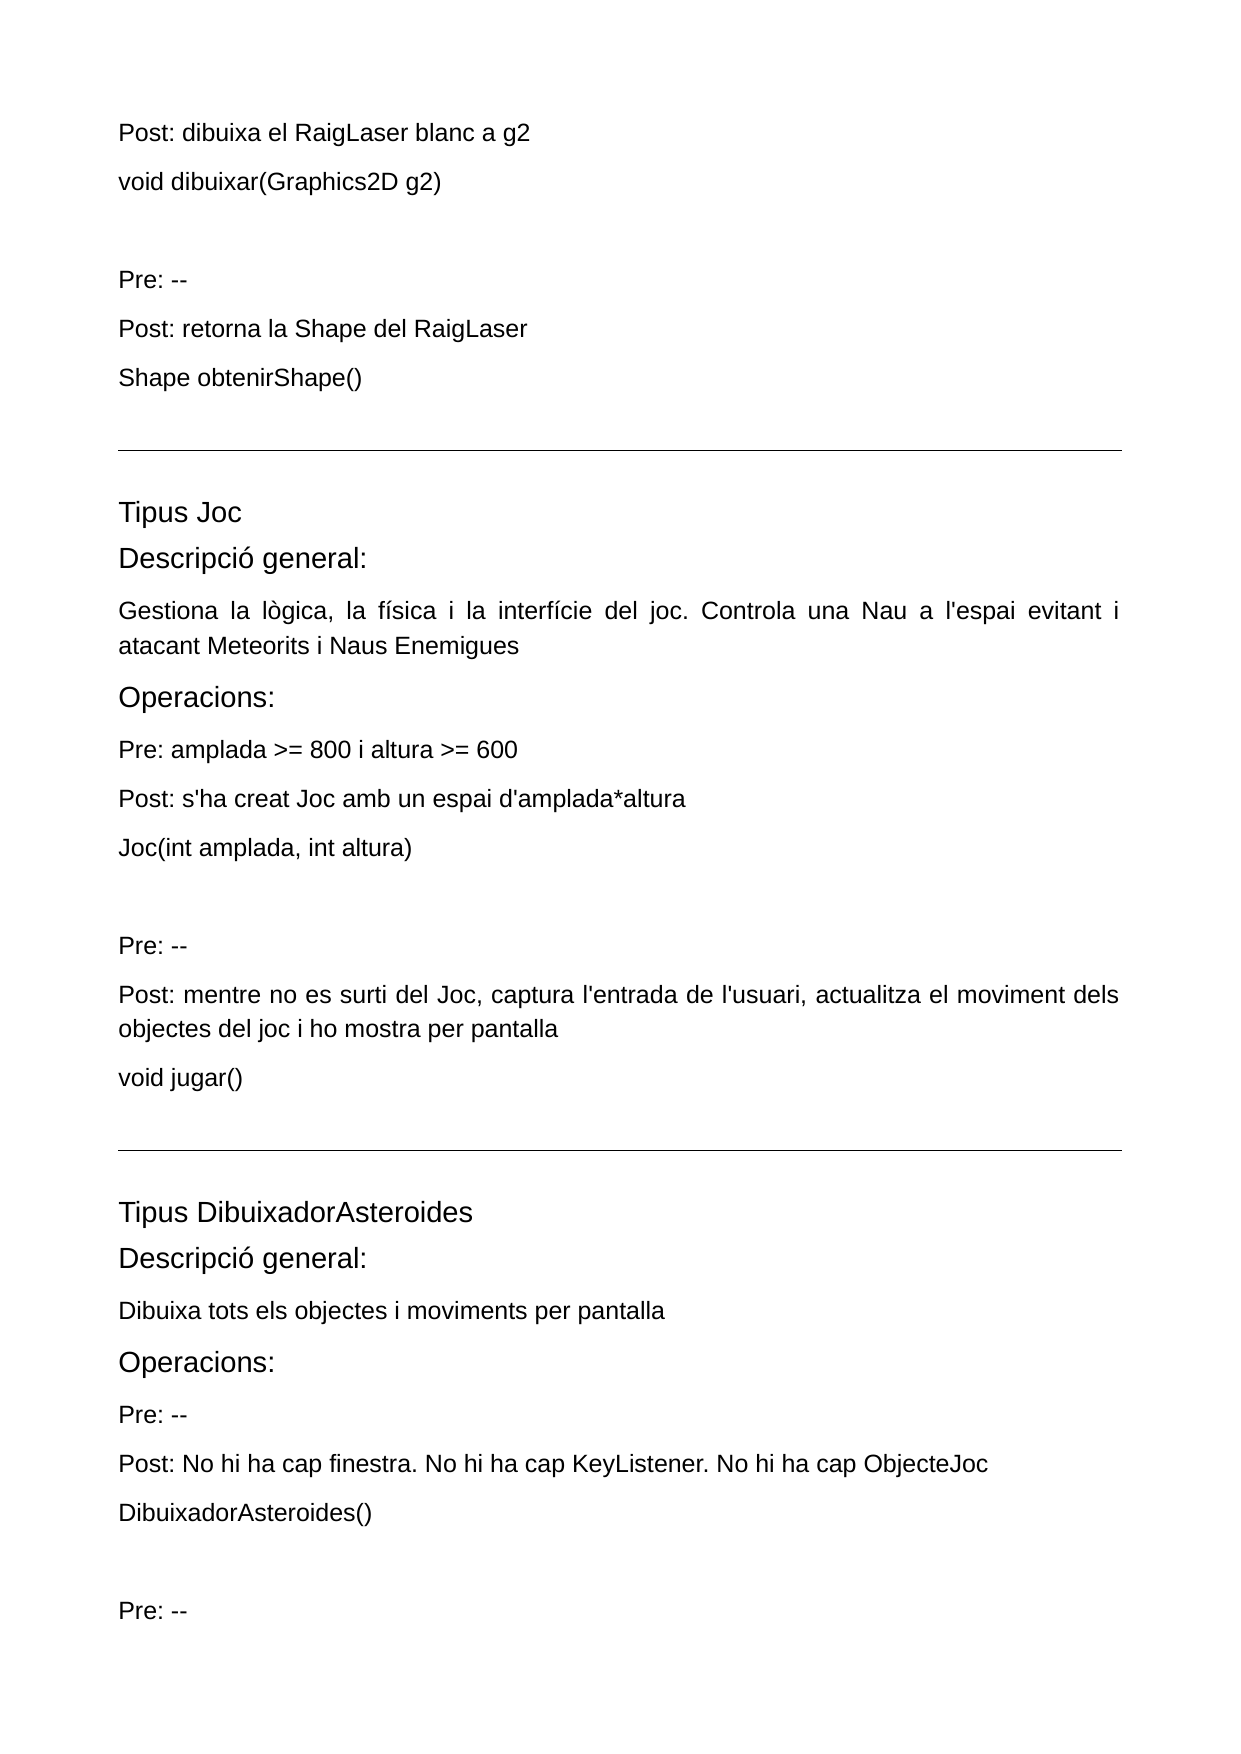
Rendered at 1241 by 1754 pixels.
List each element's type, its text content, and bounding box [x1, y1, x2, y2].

text void jugar() [118, 1063, 1122, 1092]
text Joc(int amplada, int altura) [118, 833, 1122, 861]
text Operacions: [118, 1345, 1122, 1379]
text Operacions: [118, 680, 1122, 713]
text Post: mentre no es surti del Joc, captura l'entrada de l'usuari, actualitza el moviment dels objectes del joc i ho mostra per pantalla [118, 980, 1122, 1043]
text Pre: -- [118, 265, 1122, 294]
text void dibuixar(Graphics2D g2) [118, 167, 1122, 196]
text Gestiona la lògica, la física i la interfície del joc. Controla una Nau a l'espai evitant i atacant Meteorits i Naus Enemigues [118, 596, 1122, 659]
text DibuixadorAsteroides() [118, 1498, 1122, 1527]
text Post: s'ha creat Joc amb un espai d'amplada*altura [118, 784, 1122, 812]
text Pre: -- [118, 931, 1122, 959]
text Pre: -- [118, 1596, 1122, 1625]
text Descripció general: [118, 541, 1122, 575]
subtitle Tipus DibuixadorAsteroides [118, 1195, 1122, 1229]
text Post: No hi ha cap finestra. No hi ha cap KeyListener. No hi ha cap ObjecteJoc [118, 1449, 1122, 1478]
text Shape obtenirShape() [118, 363, 1122, 392]
text Dibuixa tots els objectes i moviments per pantalla [118, 1296, 1122, 1325]
text Post: dibuixa el RaigLaser blanc a g2 [118, 118, 1122, 147]
subtitle Tipus Joc [118, 495, 1122, 529]
text Post: retorna la Shape del RaigLaser [118, 314, 1122, 343]
text Descripció general: [118, 1241, 1122, 1275]
text Pre: amplada >= 800 i altura >= 600 [118, 734, 1122, 763]
text Pre: -- [118, 1400, 1122, 1429]
